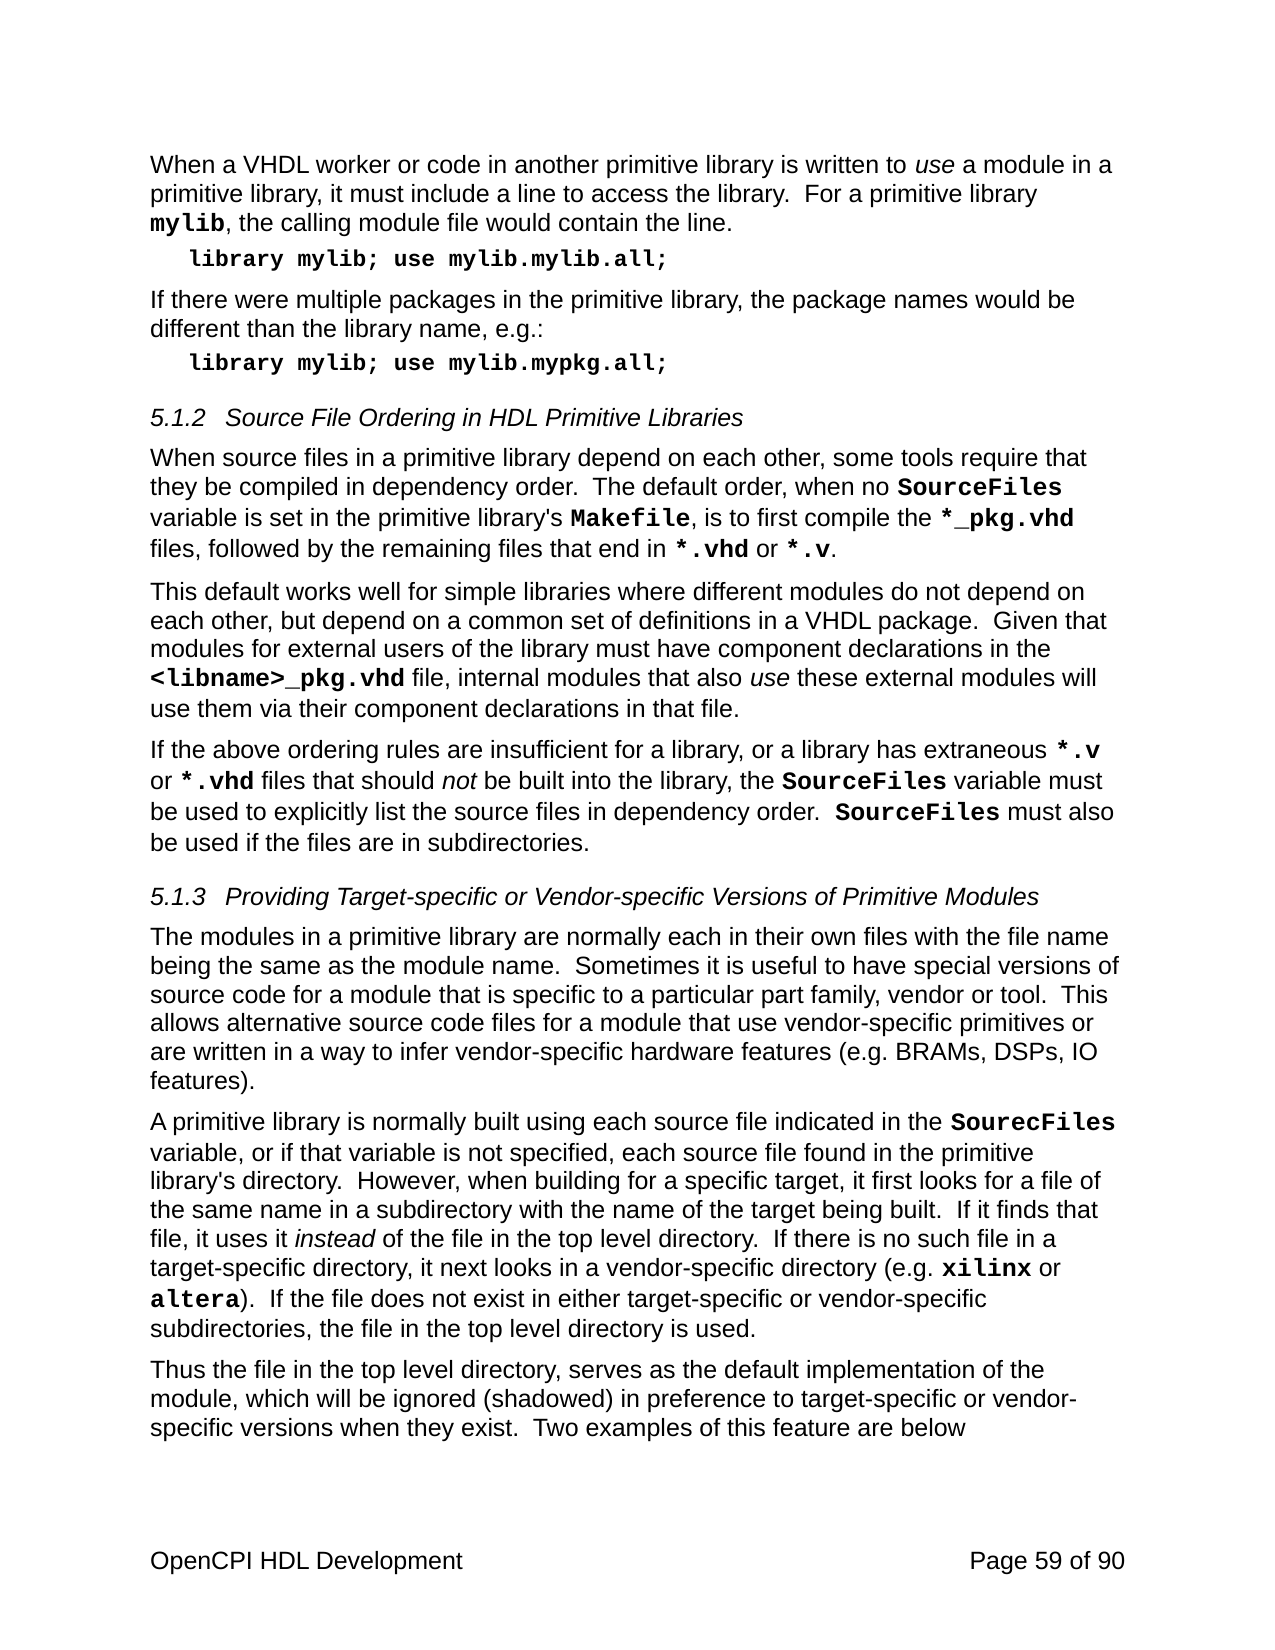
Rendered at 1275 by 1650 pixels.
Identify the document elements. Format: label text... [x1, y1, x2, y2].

text When source files in a primitive library depend on each other, some tools require that they be compiled in dependency order. The default order, when no SourceFiles variable is set in the primitive library's Makefile, is to first compile the *_pkg.vhd files, followed by the remaining files that end in *.vhd or *.v. [150, 443, 1125, 565]
text If the above ordering rules are insufficient for a library, or a library has extraneous *.v or *.vhd files that should not be built into the library, the SourceFiles variable must be used to explicitly list the source files in dependency order. SourceFiles must also be used if the files are in subdirectories. [150, 735, 1125, 856]
text This default works well for simple libraries where different modules do not depend on each other, but depend on a common set of definitions in a VHDL package. Given that modules for external users of the library must have component declarations in the <libname>_pkg.vhd file, internal modules that also use these external modules will use them via their component declarations in that file. [150, 577, 1125, 723]
text Thus the file in the top level directory, serves as the default implementation of the module, which will be ignored (shadowed) in preference to target-specific or vendor-specific versions when they exist. Two examples of this feature are below [150, 1355, 1125, 1441]
text library mylib; use mylib.mypkg.all; [187, 352, 1125, 378]
text If there were multiple packages in the primitive library, the package names would be different than the library name, e.g.: [150, 285, 1125, 343]
text library mylib; use mylib.mylib.all; [187, 247, 1125, 273]
text A primitive library is normally built using each source file indicated in the SourecFiles variable, or if that variable is not specified, each source file found in the primitive library's directory. However, when building for a specific target, it first looks for a file of the same name in a subdirectory with the name of the target being built. If it finds that file, it uses it instead of the file in the top level directory. If there is no such file in a target-specific directory, it next looks in a vendor-specific directory (e.g. xilinx or altera). If the file does not exist in either target-specific or vendor-specific subdirectories, the file in the top level directory is used. [150, 1107, 1125, 1343]
text When a VHDL worker or code in another primitive library is written to use a module in a primitive library, it must include a line to access the library. For a primitive library mylib, the calling module file would contain the line. [150, 150, 1125, 238]
text The modules in a primitive library are normally each in their own files with the file name being the same as the module name. Sometimes it is useful to have special versions of source code for a module that is specific to a particular part family, vendor or tool. This allows alternative source code files for a module that use vendor-specific primitives or are written in a way to infer vendor-specific hardware features (e.g. BRAMs, DSPs, IO features). [150, 922, 1125, 1095]
subtitle Source File Ordering in HDL Primitive Libraries [150, 403, 1125, 431]
subtitle Providing Target-specific or Vendor-specific Versions of Primitive Modules [150, 881, 1125, 910]
